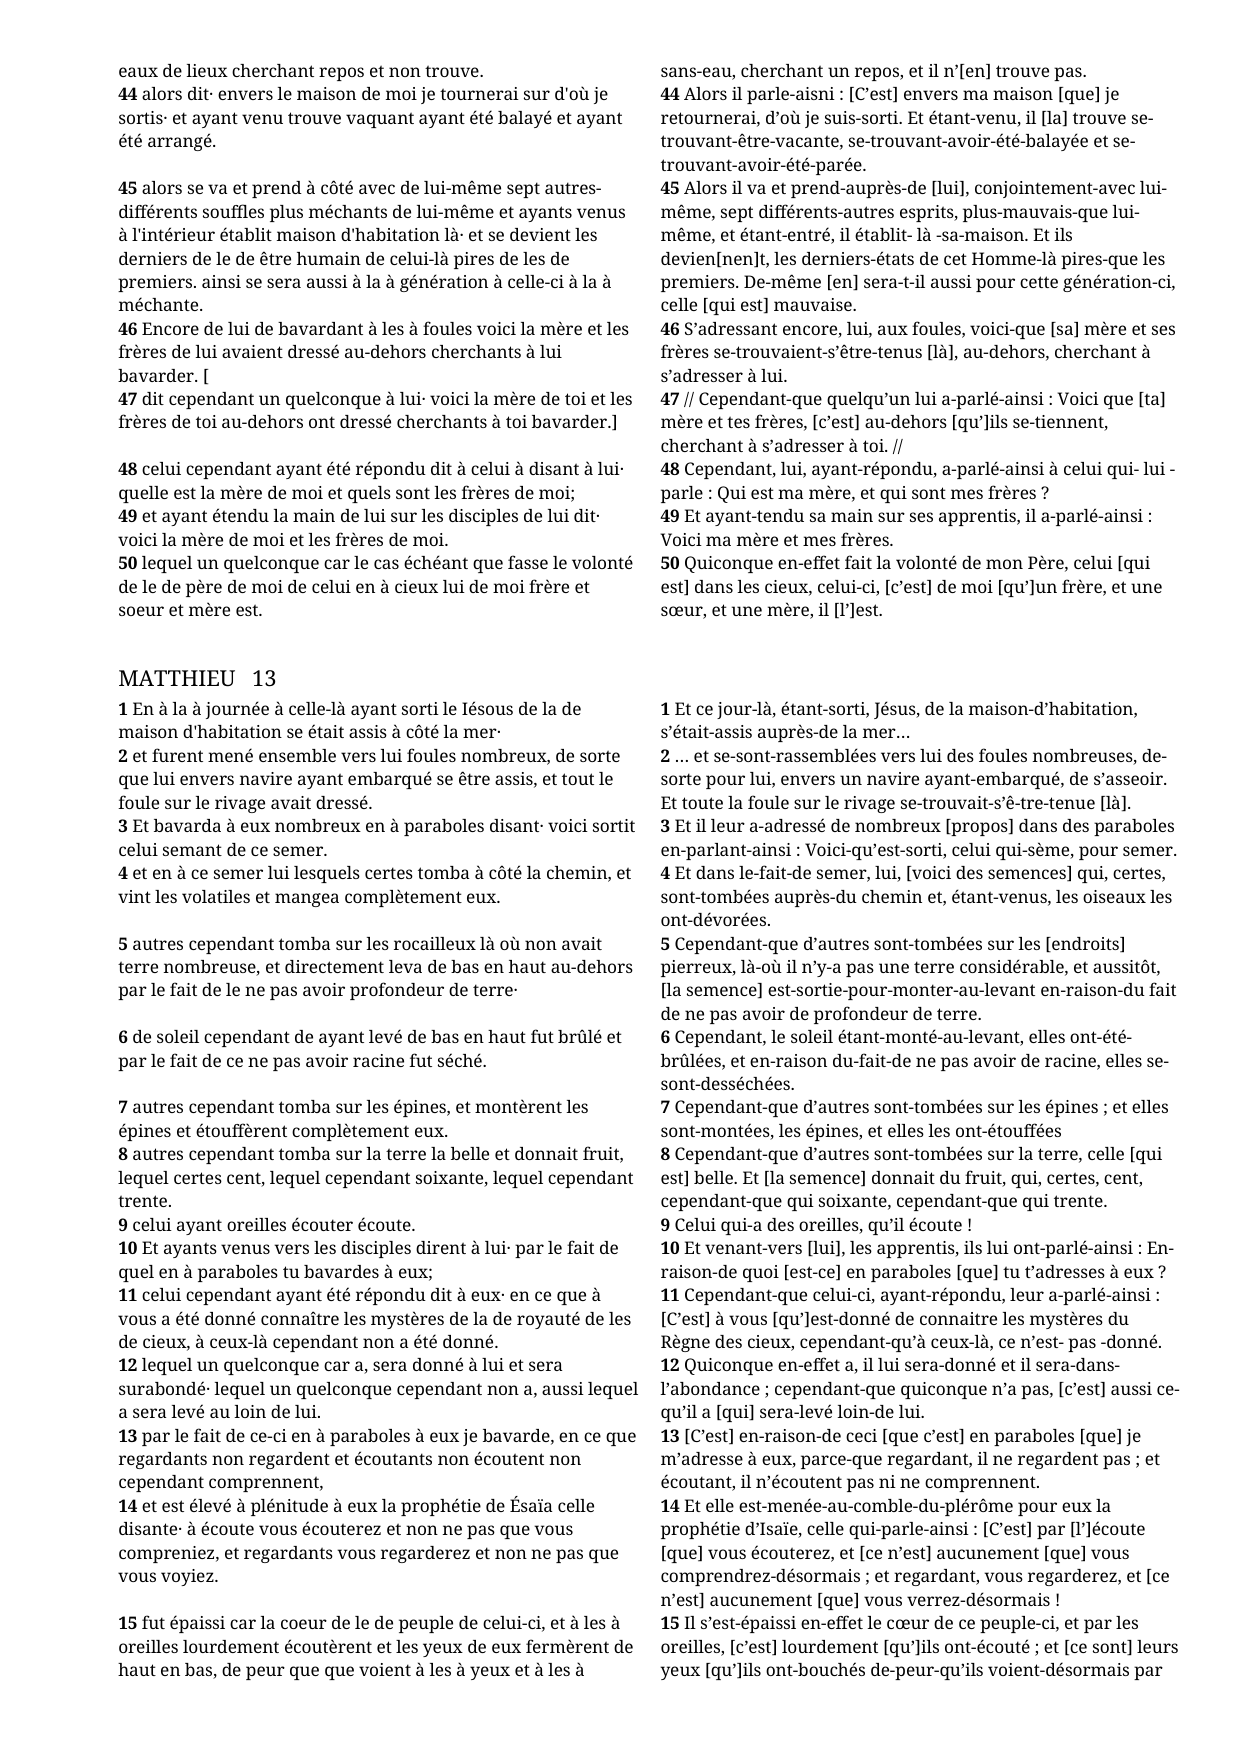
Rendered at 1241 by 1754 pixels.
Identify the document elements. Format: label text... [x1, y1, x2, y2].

table_cell 43 Cependant-que lorsque-le-cas-échéant l’esprit impur est-sorti-désormais loin-de l’Homme, il traverse à-travers des lieux sans-eau, cherchant un repos, et il n’[en] trouve pas. [660, 59, 1181, 82]
table_cell [639, 317, 660, 387]
table_cell 14 et est élevé à plénitude à eux la prophétie de Ésaïa celle disante· à écoute vous écouterez et non ne pas que vous compreniez, et regardants vous regarderez et non ne pas que vous voyiez. [118, 1494, 639, 1611]
table_cell 5 autres cependant tomba sur les rocailleux là où non avait terre nombreuse, et directement leva de bas en haut au-dehors par le fait de le ne pas avoir profondeur de terre· [118, 932, 639, 1025]
table_cell 2 … et se-sont-rassemblées vers lui des foules nombreuses, de-sorte pour lui, envers un navire ayant-embarqué, de s’asseoir. Et toute la foule sur le rivage se-trouvait-s’ê-tre-tenue [là]. [660, 744, 1181, 814]
table_cell 7 Cependant-que d’autres sont-tombées sur les épines ; et elles sont-montées, les épines, et elles les ont-étouffées [660, 1096, 1181, 1142]
table_cell 47 dit cependant un quelconque à lui· voici la mère de toi et les frères de toi au-dehors ont dressé cherchants à toi bavarder.] [118, 387, 639, 457]
table_cell [639, 1354, 660, 1424]
table_cell [639, 387, 660, 457]
table_cell 3 Et bavarda à eux nombreux en à paraboles disant· voici sortit celui semant de ce semer. [118, 814, 639, 861]
table_cell 45 Alors il va et prend-auprès-de [lui], conjointement-avec lui-même, sept différents-autres esprits, plus-mauvais-que lui-même, et étant-entré, il établit- là -sa-maison. Et ils devien[nen]t, les derniers-états de cet Homme-là pires-que les premiers. De-même [en] sera-t-il aussi pour cette génération-ci, celle [qui est] mauvaise. [660, 176, 1181, 317]
table_cell [639, 1494, 660, 1611]
table_cell 50 lequel un quelconque car le cas échéant que fasse le volonté de le de père de moi de celui en à cieux lui de moi frère et soeur et mère est. [118, 551, 639, 622]
table_cell 6 Cependant, le soleil étant-monté-au-levant, elles ont-été-brûlées, et en-raison du-fait-de ne pas avoir de racine, elles se-sont-desséchées. [660, 1025, 1181, 1096]
table_cell [639, 861, 660, 932]
table_cell 43 Lorsque le cas échéant cependant le impur souffle que sorte au loin de le de être humain, se passe à travers par de sans eaux de lieux cherchant repos et non trouve. [118, 59, 639, 82]
table_header 1 Et ce jour-là, étant-sorti, Jésus, de la maison-d’habitation, s’était-assis auprès-de la mer… [660, 697, 1181, 744]
table_cell 9 celui ayant oreilles écouter écoute. [118, 1213, 639, 1236]
table_cell 50 Quiconque en-effet fait la volonté de mon Père, celui [qui est] dans les cieux, celui-ci, [c’est] de moi [qu’]un frère, et une sœur, et une mère, il [l’]est. [660, 551, 1181, 622]
table_cell [639, 176, 660, 317]
table_cell [639, 814, 660, 861]
table_cell [639, 83, 660, 176]
table_cell 6 de soleil cependant de ayant levé de bas en haut fut brûlé et par le fait de ce ne pas avoir racine fut séché. [118, 1025, 639, 1096]
table_cell [639, 504, 660, 551]
table_cell 2 et furent mené ensemble vers lui foules nombreux, de sorte que lui envers navire ayant embarqué se être assis, et tout le foule sur le rivage avait dressé. [118, 744, 639, 814]
table_cell 45 alors se va et prend à côté avec de lui-même sept autres-différents souffles plus méchants de lui-même et ayants venus à l'intérieur établit maison d'habitation là· et se devient les derniers de le de être humain de celui-là pires de les de premiers. ainsi se sera aussi à la à génération à celle-ci à la à méchante. [118, 176, 639, 317]
table_cell [639, 744, 660, 814]
table_cell 12 lequel un quelconque car a, sera donné à lui et sera surabondé· lequel un quelconque cependant non a, aussi lequel a sera levé au loin de lui. [118, 1354, 639, 1424]
table_cell 10 Et ayants venus vers les disciples dirent à lui· par le fait de quel en à paraboles tu bavardes à eux; [118, 1236, 639, 1283]
table_cell 8 Cependant-que d’autres sont-tombées sur la terre, celle [qui est] belle. Et [la semence] donnait du fruit, qui, certes, cent, cependant-que qui soixante, cependant-que qui trente. [660, 1143, 1181, 1213]
table_cell [639, 59, 660, 82]
table_cell [639, 1611, 660, 1682]
table_cell 44 Alors il parle-aisni : [C’est] envers ma maison [que] je retournerai, d’où je suis-sorti. Et étant-venu, il [la] trouve se-trouvant-être-vacante, se-trouvant-avoir-été-balayée et se-trouvant-avoir-été-parée. [660, 83, 1181, 176]
table_cell 13 par le fait de ce-ci en à paraboles à eux je bavarde, en ce que regardants non regardent et écoutants non écoutent non cependant comprennent, [118, 1424, 639, 1494]
table_cell [639, 932, 660, 1025]
table_cell [639, 551, 660, 622]
table_cell 49 et ayant étendu la main de lui sur les disciples de lui dit· voici la mère de moi et les frères de moi. [118, 504, 639, 551]
table_cell 8 autres cependant tomba sur la terre la belle et donnait fruit, lequel certes cent, lequel cependant soixante, lequel cependant trente. [118, 1143, 639, 1213]
table_cell 7 autres cependant tomba sur les épines, et montèrent les épines et étouffèrent complètement eux. [118, 1096, 639, 1142]
table_cell 4 Et dans le-fait-de semer, lui, [voici des semences] qui, certes, sont-tombées auprès-du chemin et, étant-venus, les oiseaux les ont-dévorées. [660, 861, 1181, 932]
table_cell 44 alors dit· envers le maison de moi je tournerai sur d'où je sortis· et ayant venu trouve vaquant ayant été balayé et ayant été arrangé. [118, 83, 639, 176]
table_cell 48 celui cependant ayant été répondu dit à celui à disant à lui· quelle est la mère de moi et quels sont les frères de moi; [118, 458, 639, 504]
table_header [639, 697, 660, 744]
table_cell 46 Encore de lui de bavardant à les à foules voici la mère et les frères de lui avaient dressé au-dehors cherchants à lui bavarder. [ [118, 317, 639, 387]
table_cell 49 Et ayant-tendu sa main sur ses apprentis, il a-parlé-ainsi : Voici ma mère et mes frères. [660, 504, 1181, 551]
table_cell [639, 1236, 660, 1283]
table_cell 3 Et il leur a-adressé de nombreux [propos] dans des paraboles en-parlant-ainsi : Voici-qu’est-sorti, celui qui-sème, pour semer. [660, 814, 1181, 861]
table_cell 14 Et elle est-menée-au-comble-du-plérôme pour eux la prophétie d’Isaïe, celle qui-parle-ainsi : [C’est] par [l’]écoute [que] vous écouterez, et [ce n’est] aucunement [que] vous comprendrez-désormais ; et regardant, vous regarderez, et [ce n’est] aucunement [que] vous verrez-désormais ! [660, 1494, 1181, 1611]
table_cell [639, 1025, 660, 1096]
table_cell [639, 1143, 660, 1213]
table_cell 13 [C’est] en-raison-de ceci [que c’est] en paraboles [que] je m’adresse à eux, parce-que regardant, il ne regardent pas ; et écoutant, il n’écoutent pas ni ne comprennent. [660, 1424, 1181, 1494]
table_header 1 En à la à journée à celle-là ayant sorti le Iésous de la de maison d'habitation se était assis à côté la mer· [118, 697, 639, 744]
table_cell [639, 1213, 660, 1236]
table_cell 46 S’adressant encore, lui, aux foules, voici-que [sa] mère et ses frères se-trouvaient-s’être-tenus [là], au-dehors, cherchant à s’adresser à lui. [660, 317, 1181, 387]
table_cell 9 Celui qui-a des oreilles, qu’il écoute ! [660, 1213, 1181, 1236]
table_cell 15 Il s’est-épaissi en-effet le cœur de ce peuple-ci, et par les oreilles, [c’est] lourdement [qu’]ils ont-écouté ; et [ce sont] leurs yeux [qu’]ils ont-bouchés de-peur-qu’ils voient-désormais par les yeux, et [que] par les oreilles ils écoutent-désormais, et que par le cœur ils comprennent-désormais, et [qu’]ils retournent-désormais. Et [moi], je les guérirai. [660, 1611, 1181, 1682]
table_cell 11 Cependant-que celui-ci, ayant-répondu, leur a-parlé-ainsi : [C’est] à vous [qu’]est-donné de connaitre les mystères du Règne des cieux, cependant-qu’à ceux-là, ce n’est- pas -donné. [660, 1283, 1181, 1353]
table_cell 15 fut épaissi car la coeur de le de peuple de celui-ci, et à les à oreilles lourdement écoutèrent et les yeux de eux fermèrent de haut en bas, de peur que que voient à les à yeux et à les à oreilles que écoutent et à la à coeur que comprennent et que tournent sur et je me guérirai eux. [118, 1611, 639, 1682]
table_cell [639, 458, 660, 504]
table_cell 47 // Cependant-que quelqu’un lui a-parlé-ainsi : Voici que [ta] mère et tes frères, [c’est] au-dehors [qu’]ils se-tiennent, cherchant à s’adresser à toi. // [660, 387, 1181, 457]
table_cell 4 et en à ce semer lui lesquels certes tomba à côté la chemin, et vint les volatiles et mangea complètement eux. [118, 861, 639, 932]
table_cell [639, 1424, 660, 1494]
text MATTHIEU 13 [118, 663, 1181, 693]
table_cell 5 Cependant-que d’autres sont-tombées sur les [endroits] pierreux, là-où il n’y-a pas une terre considérable, et aussitôt, [la semence] est-sortie-pour-monter-au-levant en-raison-du fait de ne pas avoir de profondeur de terre. [660, 932, 1181, 1025]
table_cell [639, 1096, 660, 1142]
table_cell 10 Et venant-vers [lui], les apprentis, ils lui ont-parlé-ainsi : En-raison-de quoi [est-ce] en paraboles [que] tu t’adresses à eux ? [660, 1236, 1181, 1283]
table_cell 11 celui cependant ayant été répondu dit à eux· en ce que à vous a été donné connaître les mystères de la de royauté de les de cieux, à ceux-là cependant non a été donné. [118, 1283, 639, 1353]
table_cell 12 Quiconque en-effet a, il lui sera-donné et il sera-dans-l’abondance ; cependant-que quiconque n’a pas, [c’est] aussi ce-qu’il a [qui] sera-levé loin-de lui. [660, 1354, 1181, 1424]
table_cell [639, 1283, 660, 1353]
table_cell 48 Cependant, lui, ayant-répondu, a-parlé-ainsi à celui qui- lui -parle : Qui est ma mère, et qui sont mes frères ? [660, 458, 1181, 504]
